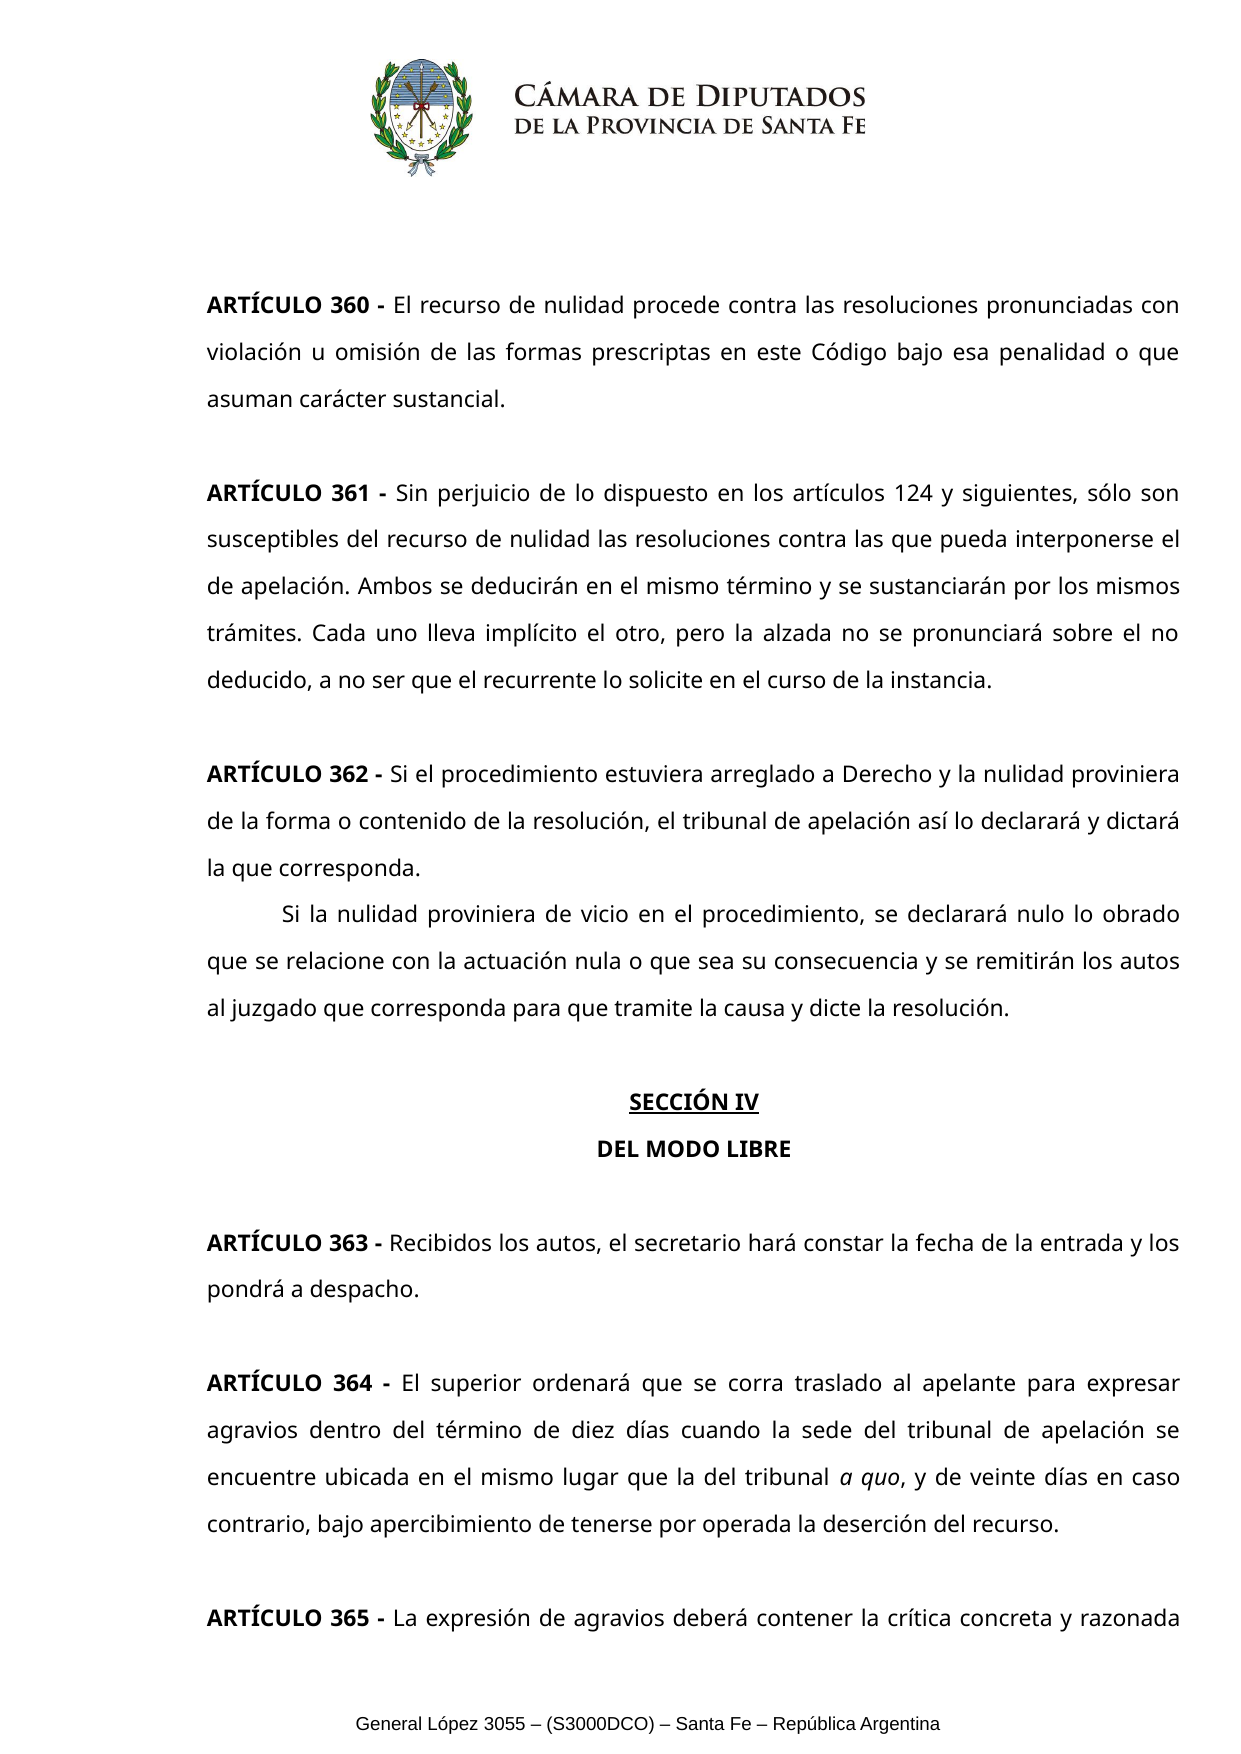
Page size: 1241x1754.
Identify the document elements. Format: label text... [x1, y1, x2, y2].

picture [370, 59, 866, 181]
text ARTÍCULO 365 - La expresión de agravios deberá contener la crítica concreta y razonada [207, 1602, 1181, 1633]
text Si la nulidad proviniera de vicio en el procedimiento, se declarará nulo lo obrado que se relacione con la actuación nula o que sea su consecuencia y se remitirán los autos al juzgado que corresponda para que tramite la causa y dicte la resolución. [207, 898, 1181, 1023]
text ARTÍCULO 362 - Si el procedimiento estuviera arreglado a Derecho y la nulidad proviniera de la forma o contenido de la resolución, el tribunal de apelación así lo declarará y dictará la que corresponda. [207, 758, 1181, 883]
text SECCIÓN IV DEL MODO LIBRE [207, 1086, 1181, 1164]
text ARTÍCULO 360 - El recurso de nulidad procede contra las resoluciones pronunciadas con violación u omisión de las formas prescriptas en este Código bajo esa penalidad o que asuman carácter sustancial. [207, 289, 1181, 414]
text ARTÍCULO 361 - Sin perjuicio de lo dispuesto en los artículos 124 y siguientes, sólo son susceptibles del recurso de nulidad las resoluciones contra las que pueda interponerse el de apelación. Ambos se deducirán en el mismo término y se sustanciarán por los mismos trámites. Cada uno lleva implícito el otro, pero la alzada no se pronunciará sobre el no deducido, a no ser que el recurrente lo solicite en el curso de la instancia. [207, 477, 1181, 695]
text ARTÍCULO 363 - Recibidos los autos, el secretario hará constar la fecha de la entrada y los pondrá a despacho. [207, 1227, 1181, 1305]
text ARTÍCULO 364 - El superior ordenará que se corra traslado al apelante para expresar agravios dentro del término de diez días cuando la sede del tribunal de apelación se encuentre ubicada en el mismo lugar que la del tribunal a quo, y de veinte días en caso contrario, bajo apercibimiento de tenerse por operada la deserción del recurso. [207, 1367, 1181, 1539]
